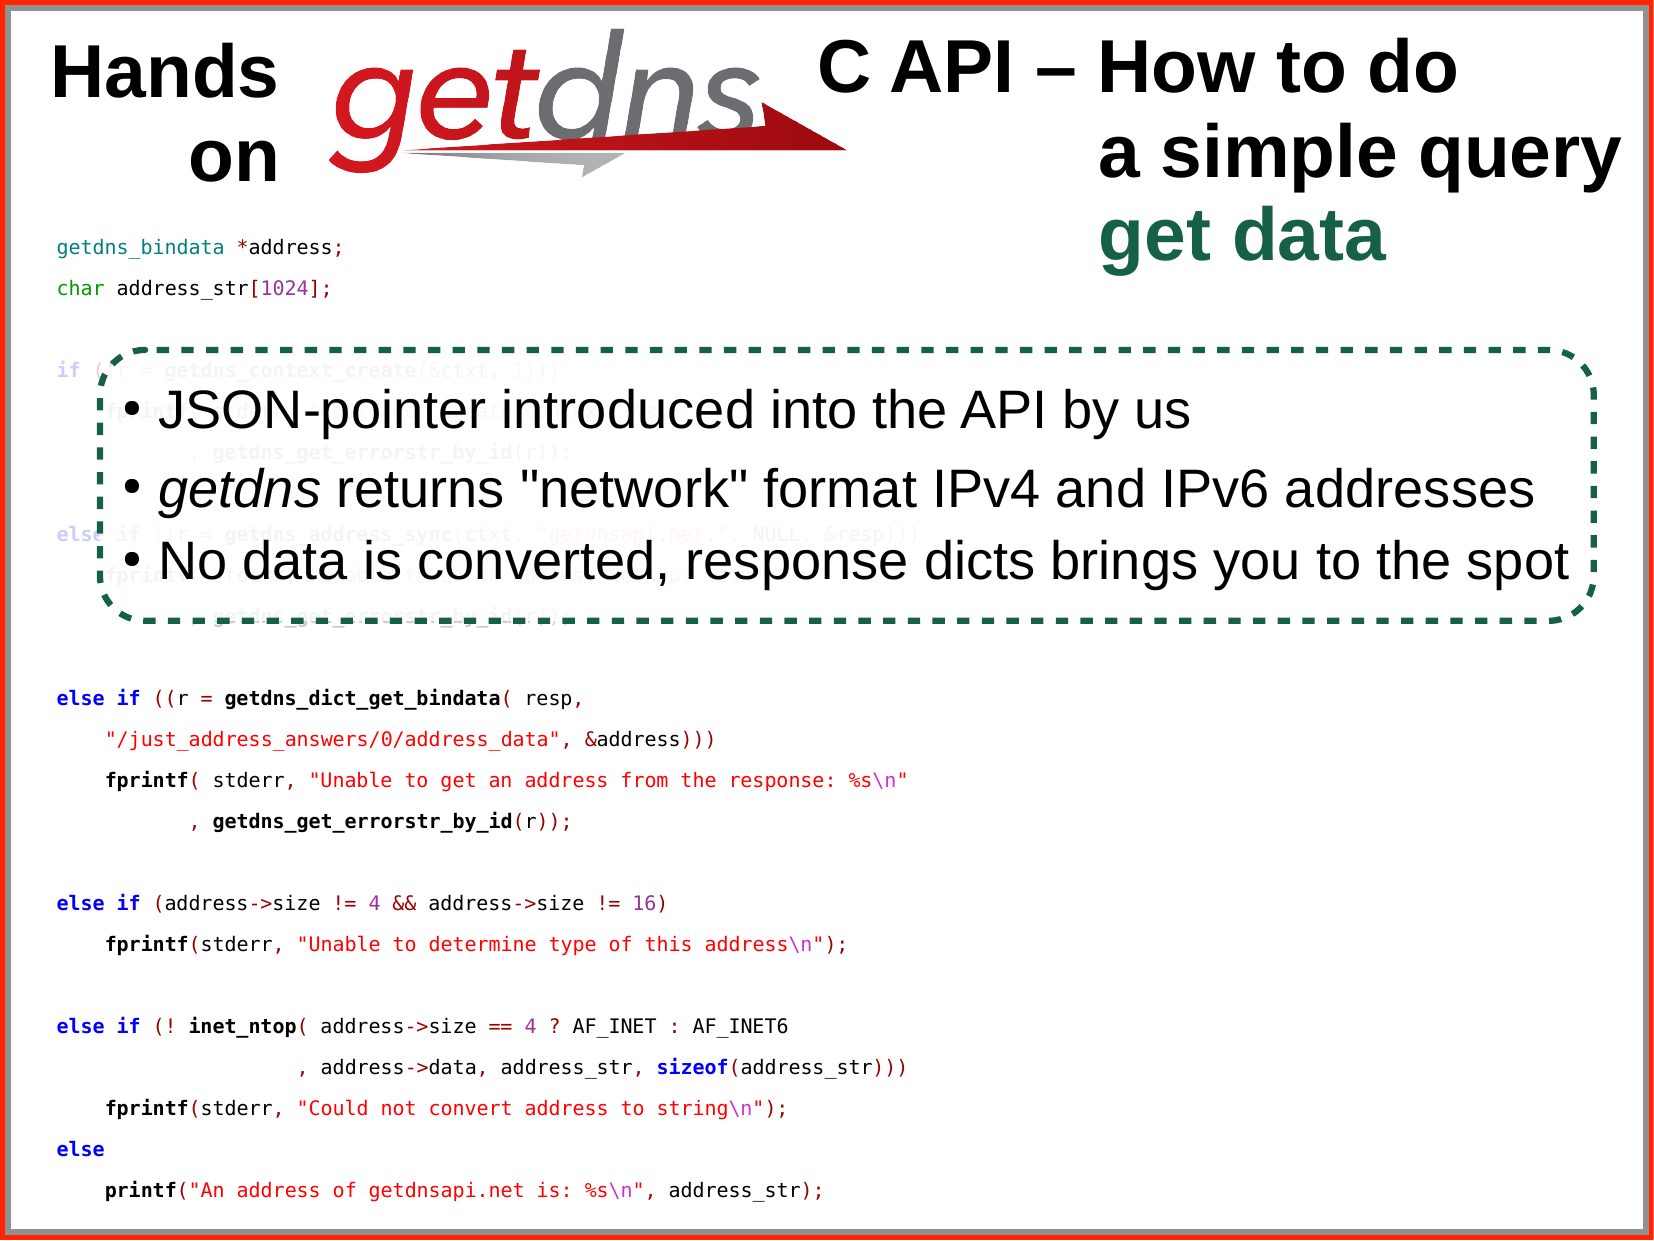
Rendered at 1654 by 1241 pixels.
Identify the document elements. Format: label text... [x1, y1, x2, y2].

title Hands on [0, 0, 280, 267]
text_box JSON-pointer introduced into the API by us getdns returns "network" format IPv4 and IPv6 addresses No data is converted, response dicts brings you to the spot [99, 349, 1594, 621]
text_box get data [1098, 192, 1654, 277]
title C API – How to do a simple query [817, 25, 1654, 193]
text_box [20, 341, 1636, 636]
picture [319, 20, 857, 193]
list getdns_bindata *address; char address_str[1024]; if ((r = getdns_context_create(&ctxt, 1))) fprintf( stderr, "Could not create context: %s\n" , getdns_get_errorstr_by_id(r)); else if ((r = getdns_address_sync(ctxt, "getdnsapi.net.", NULL, &resp))) fprintf( stderr, "Unable to do an address lookup: %s\n" , getdns_get_errorstr_by_id(r)); else if ((r = getdns_dict_get_bindata( resp, "/just_address_answers/0/address_data", &address))) fprintf( stderr, "Unable to get an address from the response: %s\n" , getdns_get_errorstr_by_id(r)); else if (address->size != 4 && address->size != 16) fprintf(stderr, "Unable to determine type of this address\n"); else if (! inet_ntop( address->size == 4 ? AF_INET : AF_INET6 , address->data, address_str, sizeof(address_str))) fprintf(stderr, "Could not convert address to string\n"); else printf("An address of getdnsapi.net is: %s\n", address_str); [8, 236, 1634, 1205]
